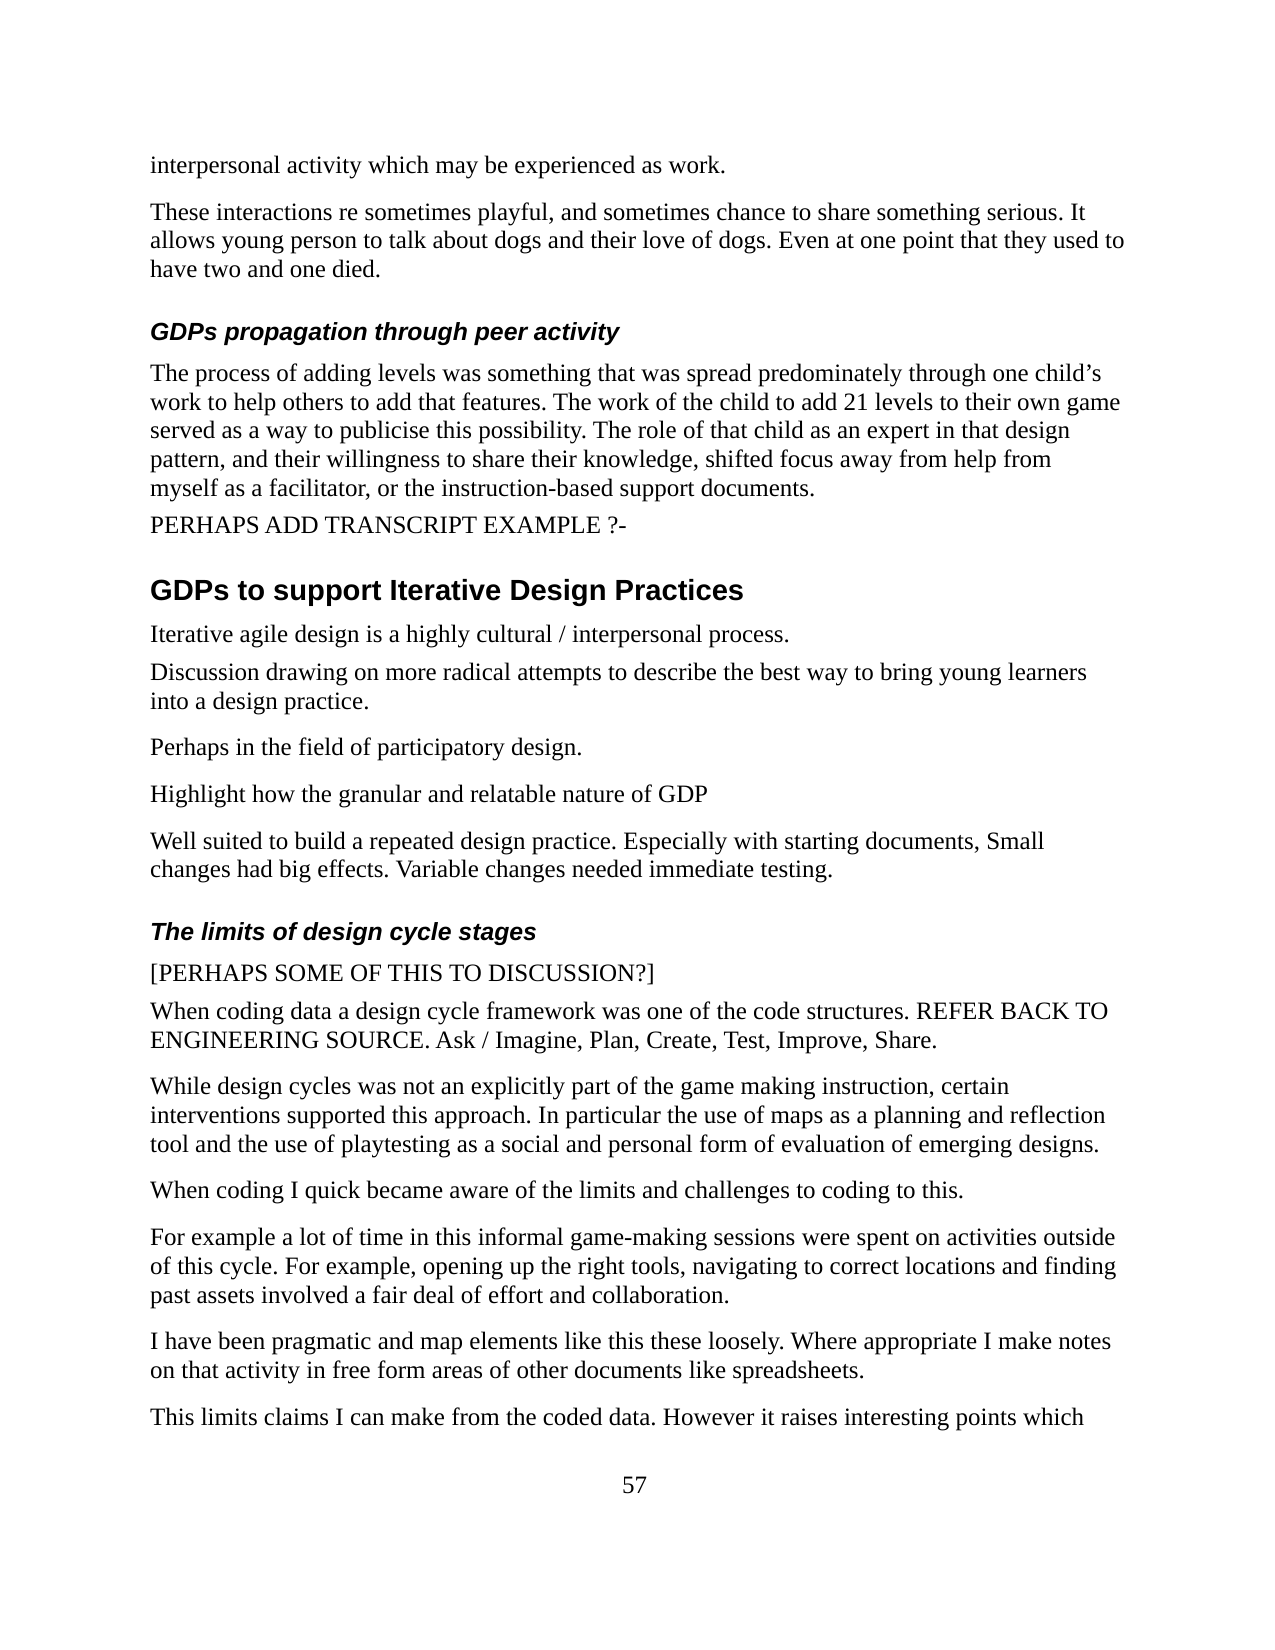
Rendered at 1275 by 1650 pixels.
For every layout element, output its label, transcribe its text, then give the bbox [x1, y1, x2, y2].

text Perhaps in the field of participatory design. [150, 732, 1125, 761]
text PERHAPS ADD TRANSCRIPT EXAMPLE ?- [150, 511, 1125, 539]
text Highlight how the granular and relatable nature of GDP [150, 779, 1125, 808]
text I have been pragmatic and map elements like this these loosely. Where appropriate I make notes on that activity in free form areas of other documents like spreadsheets. [150, 1326, 1125, 1384]
subtitle GDPs propagation through peer activity [150, 317, 1125, 345]
text [PERHAPS SOME OF THIS TO DISCUSSION?] [150, 958, 1125, 987]
text Discussion drawing on more radical attempts to describe the best way to bring young learners into a design practice. [150, 657, 1125, 714]
text While design cycles was not an explicitly part of the game making instruction, certain interventions supported this approach. In particular the use of maps as a planning and reflection tool and the use of playtesting as a social and personal form of evaluation of emerging designs. [150, 1071, 1125, 1158]
text When coding I quick became aware of the limits and challenges to coding to this. [150, 1176, 1125, 1204]
text For example a lot of time in this informal game-making sessions were spent on activities outside of this cycle. For example, opening up the right tools, navigating to correct locations and finding past assets involved a fair deal of effort and collaboration. [150, 1222, 1125, 1308]
text This limits claims I can make from the coded data. However it raises interesting points which [150, 1402, 1125, 1431]
text These interactions re sometimes playful, and sometimes chance to share something serious. It allows young person to talk about dogs and their love of dogs. Even at one point that they used to have two and one died. [150, 197, 1125, 283]
text Iterative agile design is a highly cultural / interpersonal process. [150, 619, 1125, 648]
text Well suited to build a repeated design practice. Especially with starting documents, Small changes had big effects. Variable changes needed immediate testing. [150, 826, 1125, 883]
subtitle GDPs to support Iterative Design Practices [150, 573, 1125, 607]
text The process of adding levels was something that was spread predominately through one child’s work to help others to add that features. The work of the child to add 21 levels to their own game served as a way to publicise this possibility. The role of that child as an expert in that design pattern, and their willingness to share their knowledge, shifted focus away from help from myself as a facilitator, or the instruction-based support documents. [150, 358, 1125, 502]
text interpersonal activity which may be experienced as work. [150, 150, 1125, 179]
text When coding data a design cycle framework was one of the code structures. REFER BACK TO ENGINEERING SOURCE. Ask / Imagine, Plan, Create, Test, Improve, Share. [150, 996, 1125, 1053]
subtitle The limits of design cycle stages [150, 917, 1125, 946]
